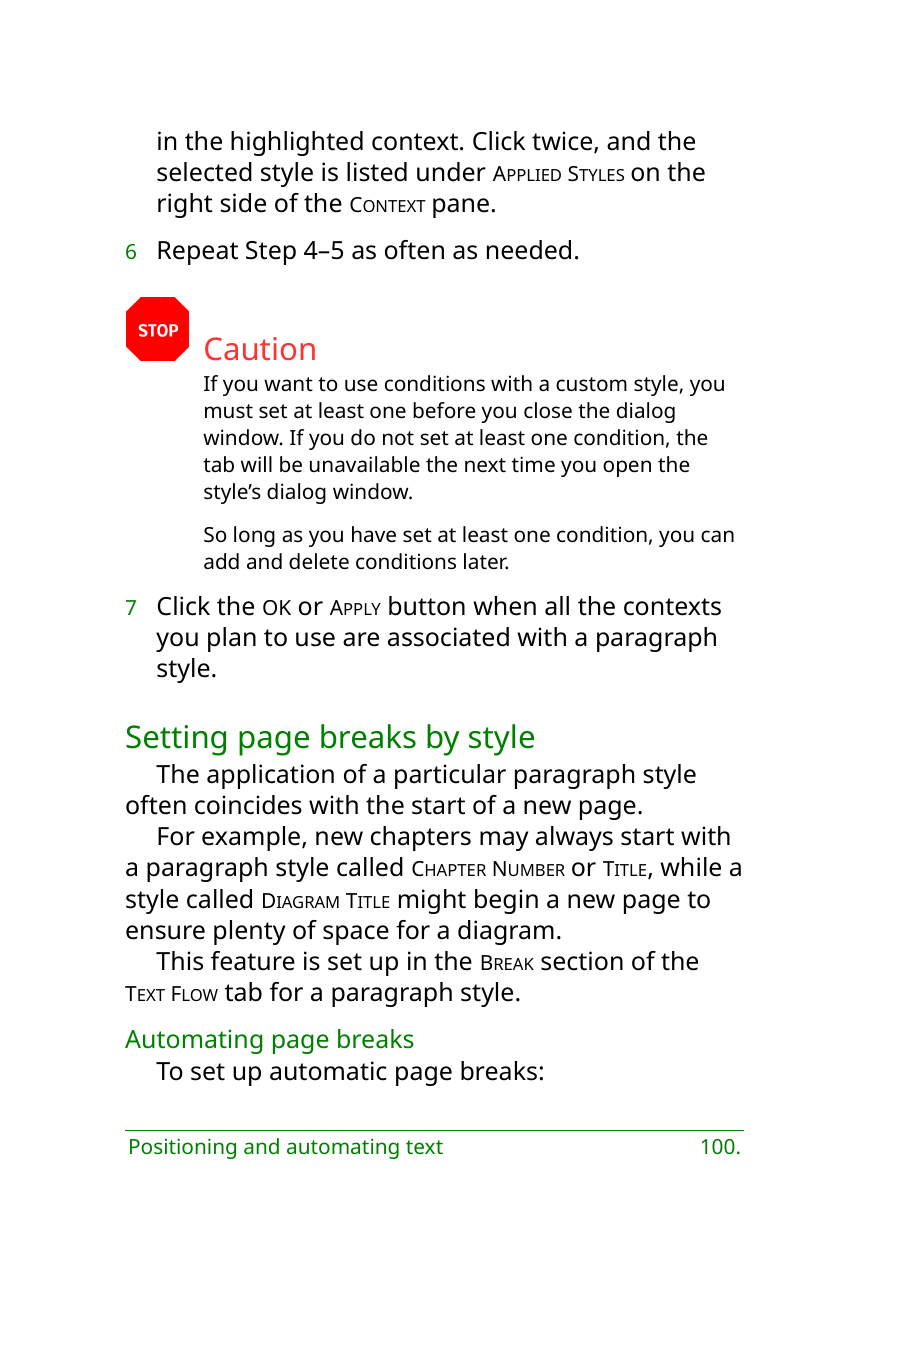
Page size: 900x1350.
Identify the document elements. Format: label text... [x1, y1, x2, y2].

list in the highlighted context. Click twice, and the selected style is listed under Applied Styles on the right side of the Context pane. [125, 125, 744, 219]
text This feature is set up in the Break section of the Text Flow tab for a paragraph style. [125, 946, 744, 1008]
text To set up automatic page breaks: [125, 1055, 744, 1086]
list Click the OK or Apply button when all the contexts you plan to use are associated with a paragraph style. [125, 590, 744, 684]
text The application of a particular paragraph style often coincides with the start of a new page. [125, 758, 744, 821]
text If you want to use conditions with a custom style, you must set at least one before you close the dialog window. If you do not set at least one condition, the tab will be unavailable the next time you open the style’s dialog window. [203, 369, 744, 505]
subtitle Setting page breaks by style [125, 715, 744, 758]
picture [126, 297, 189, 361]
subtitle Automating page breaks [125, 1024, 744, 1055]
list Repeat Step 4–5 as often as needed. [125, 234, 744, 266]
list Caution [125, 297, 744, 369]
text For example, new chapters may always start with a paragraph style called Chapter Number or Title, while a style called Diagram Title might begin a new page to ensure plenty of space for a diagram. [125, 821, 744, 946]
text So long as you have set at least one condition, you can add and delete conditions later. [203, 521, 744, 575]
